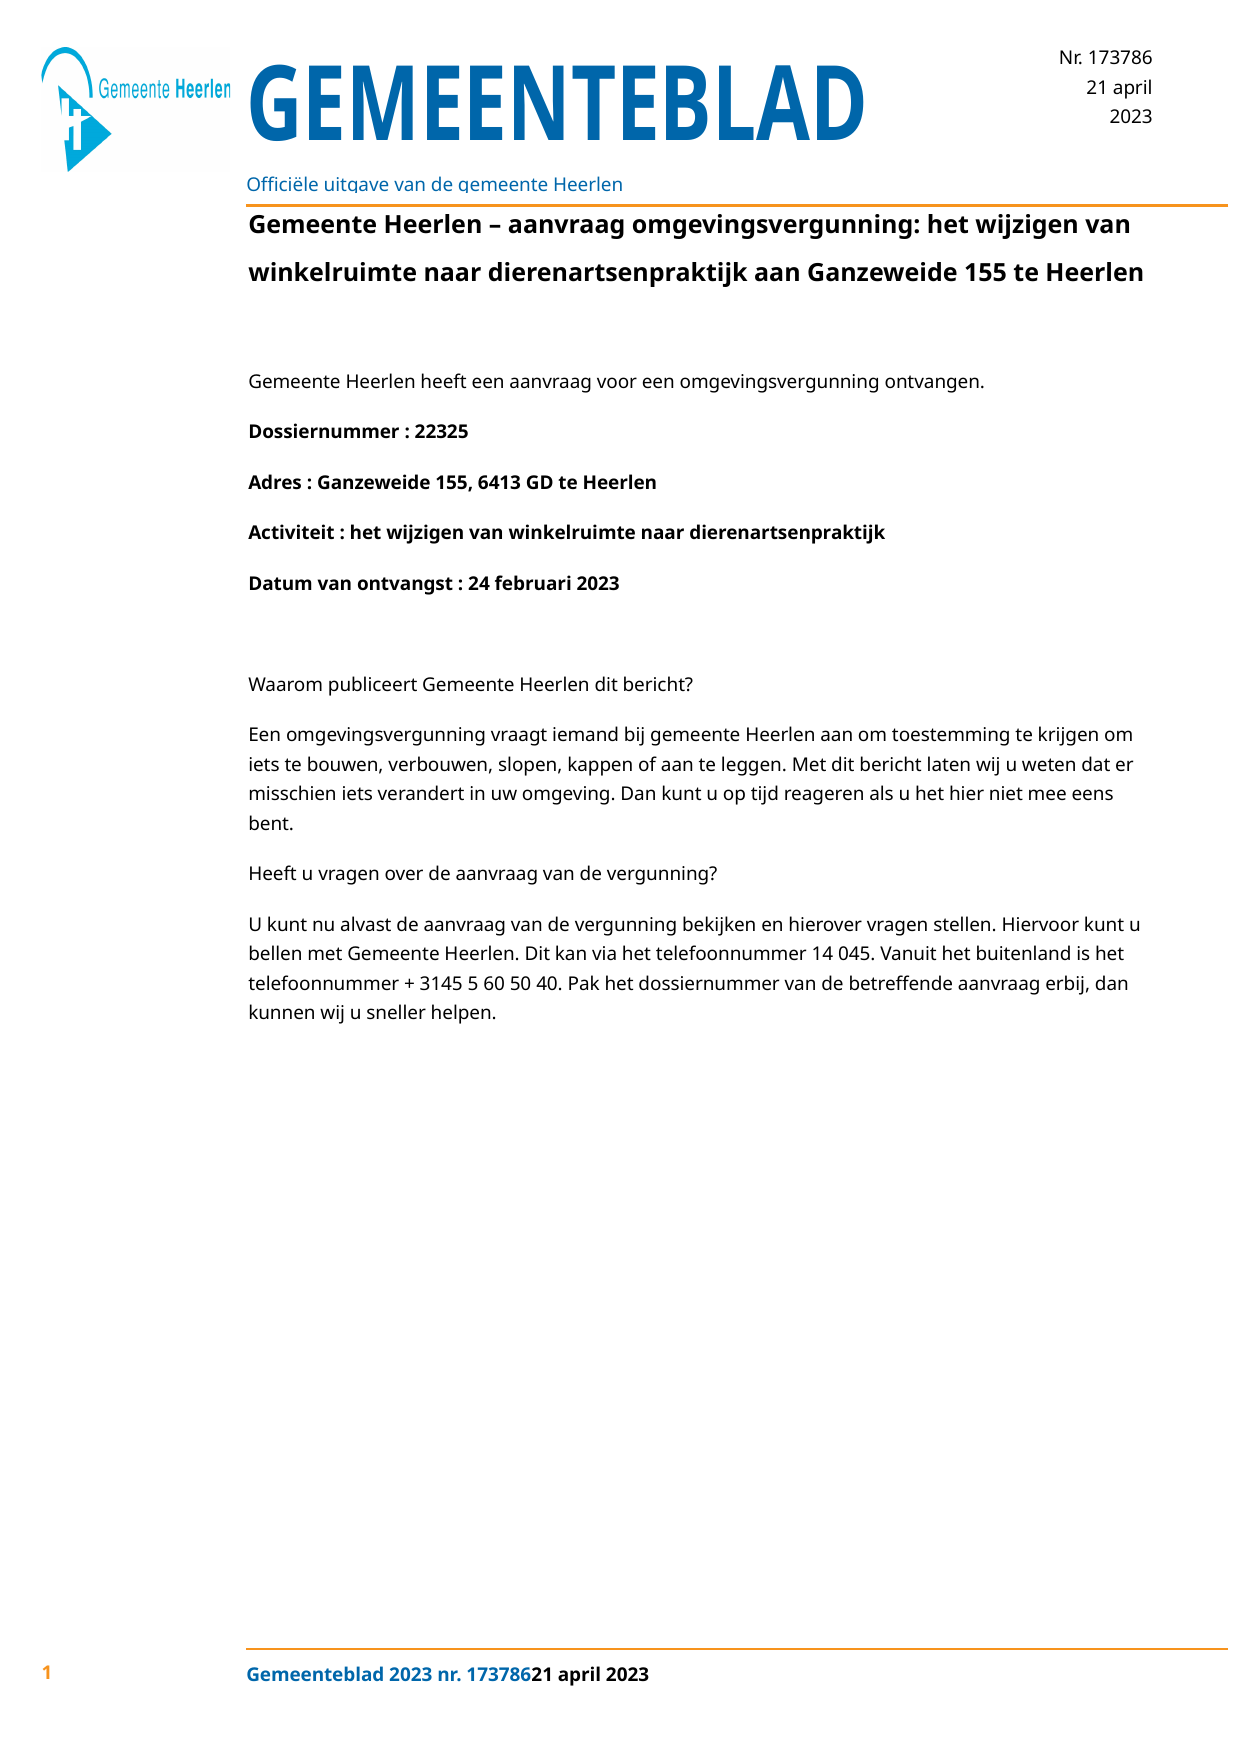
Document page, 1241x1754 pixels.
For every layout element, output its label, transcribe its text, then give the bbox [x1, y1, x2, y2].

text Datum van ontvangst : 24 februari 2023 [248, 570, 1152, 596]
text Waarom publiceert Gemeente Heerlen dit bericht? [248, 671, 1152, 697]
text Gemeente Heerlen heeft een aanvraag voor een omgevingsvergunning ontvangen. [248, 368, 1152, 394]
text U kunt nu alvast de aanvraag van de vergunning bekijken en hierover vragen stellen. Hiervoor kunt u bellen met Gemeente Heerlen. Dit kan via het telefoonnummer 14 045. Vanuit het buitenland is het telefoonnummer + 3145 5 60 50 40. Pak het dossiernummer van de betreffende aanvraag erbij, dan kunnen wij u sneller helpen. [248, 911, 1152, 1025]
picture [41, 47, 59, 70]
text Heeft u vragen over de aanvraag van de vergunning? [248, 860, 1152, 886]
text Adres : Ganzeweide 155, 6413 GD te Heerlen [248, 469, 1152, 495]
picture [41, 47, 231, 172]
text Gemeente Heerlen – aanvraag omgevingsvergunning: het wijzigen van winkelruimte naar dierenartsenpraktijk aan Ganzeweide 155 te Heerlen [248, 207, 1152, 288]
text Een omgevingsvergunning vraagt iemand bij gemeente Heerlen aan om toestemming te krijgen om iets te bouwen, verbouwen, slopen, kappen of aan te leggen. Met dit bericht laten wij u weten dat er misschien iets verandert in uw omgeving. Dan kunt u op tijd reageren als u het hier niet mee eens bent. [248, 721, 1152, 836]
text Dossiernummer : 22325 [248, 419, 1152, 444]
text Activiteit : het wijzigen van winkelruimte naar dierenartsenpraktijk [248, 519, 1152, 545]
